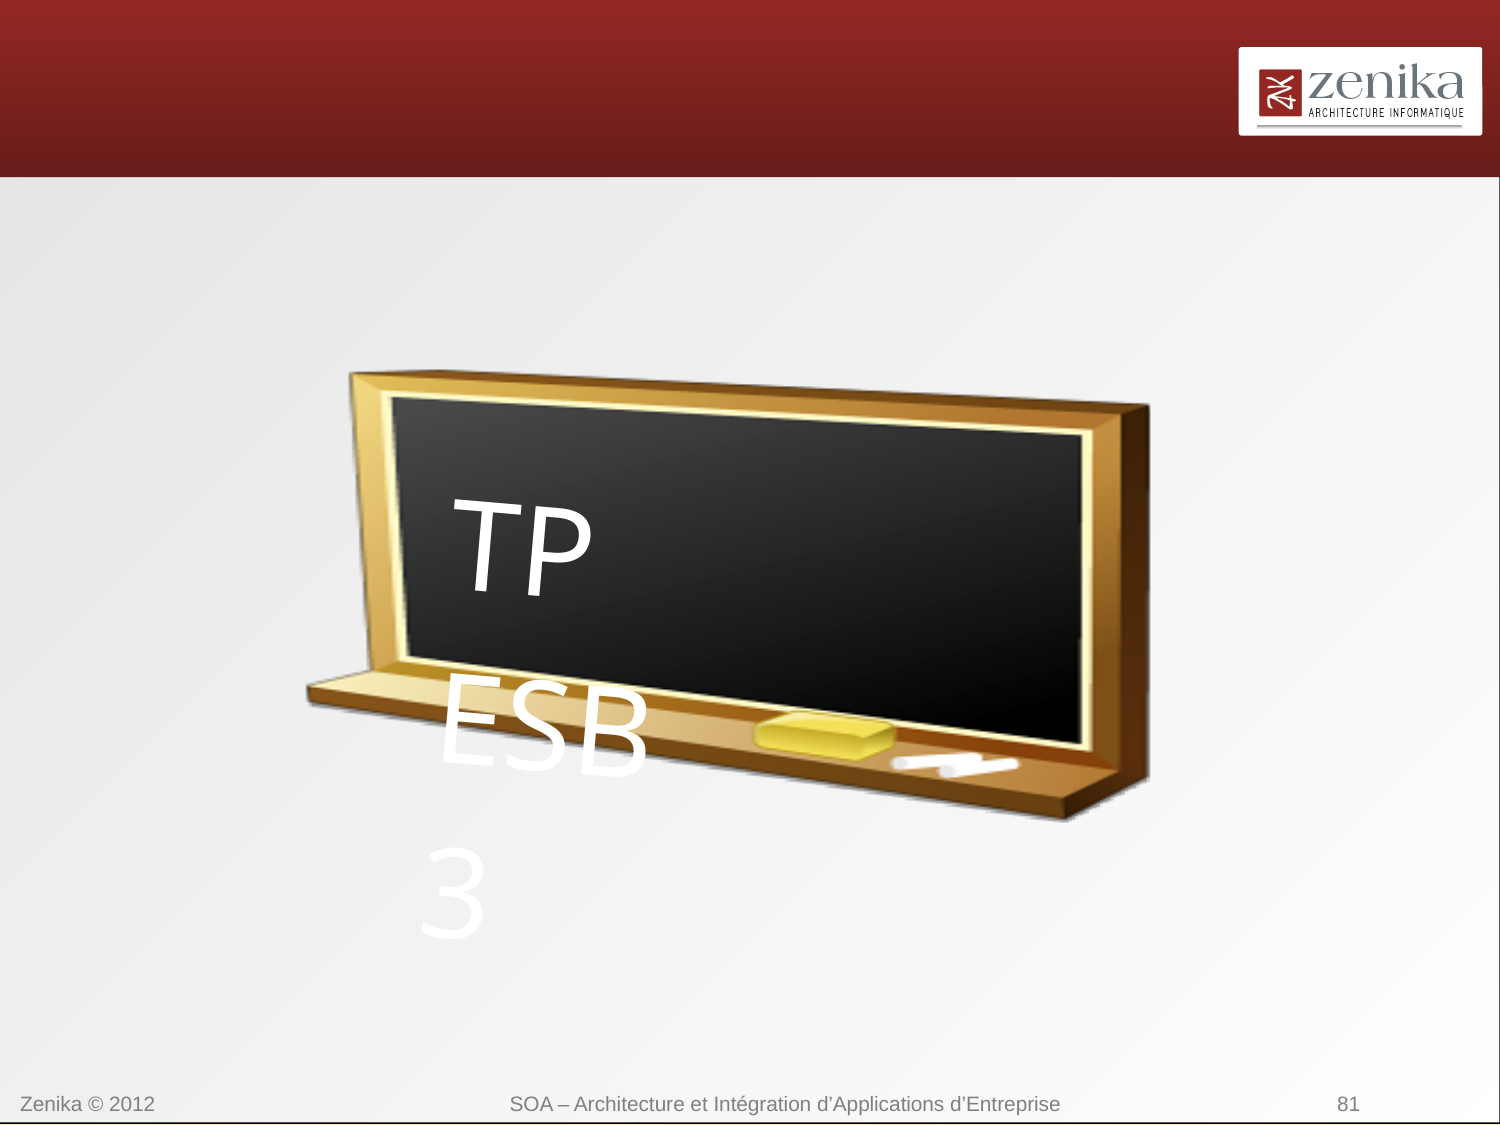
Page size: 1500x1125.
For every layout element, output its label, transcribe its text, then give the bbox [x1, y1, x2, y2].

picture [301, 338, 1211, 872]
text_box TP ESB 3 [429, 431, 739, 646]
